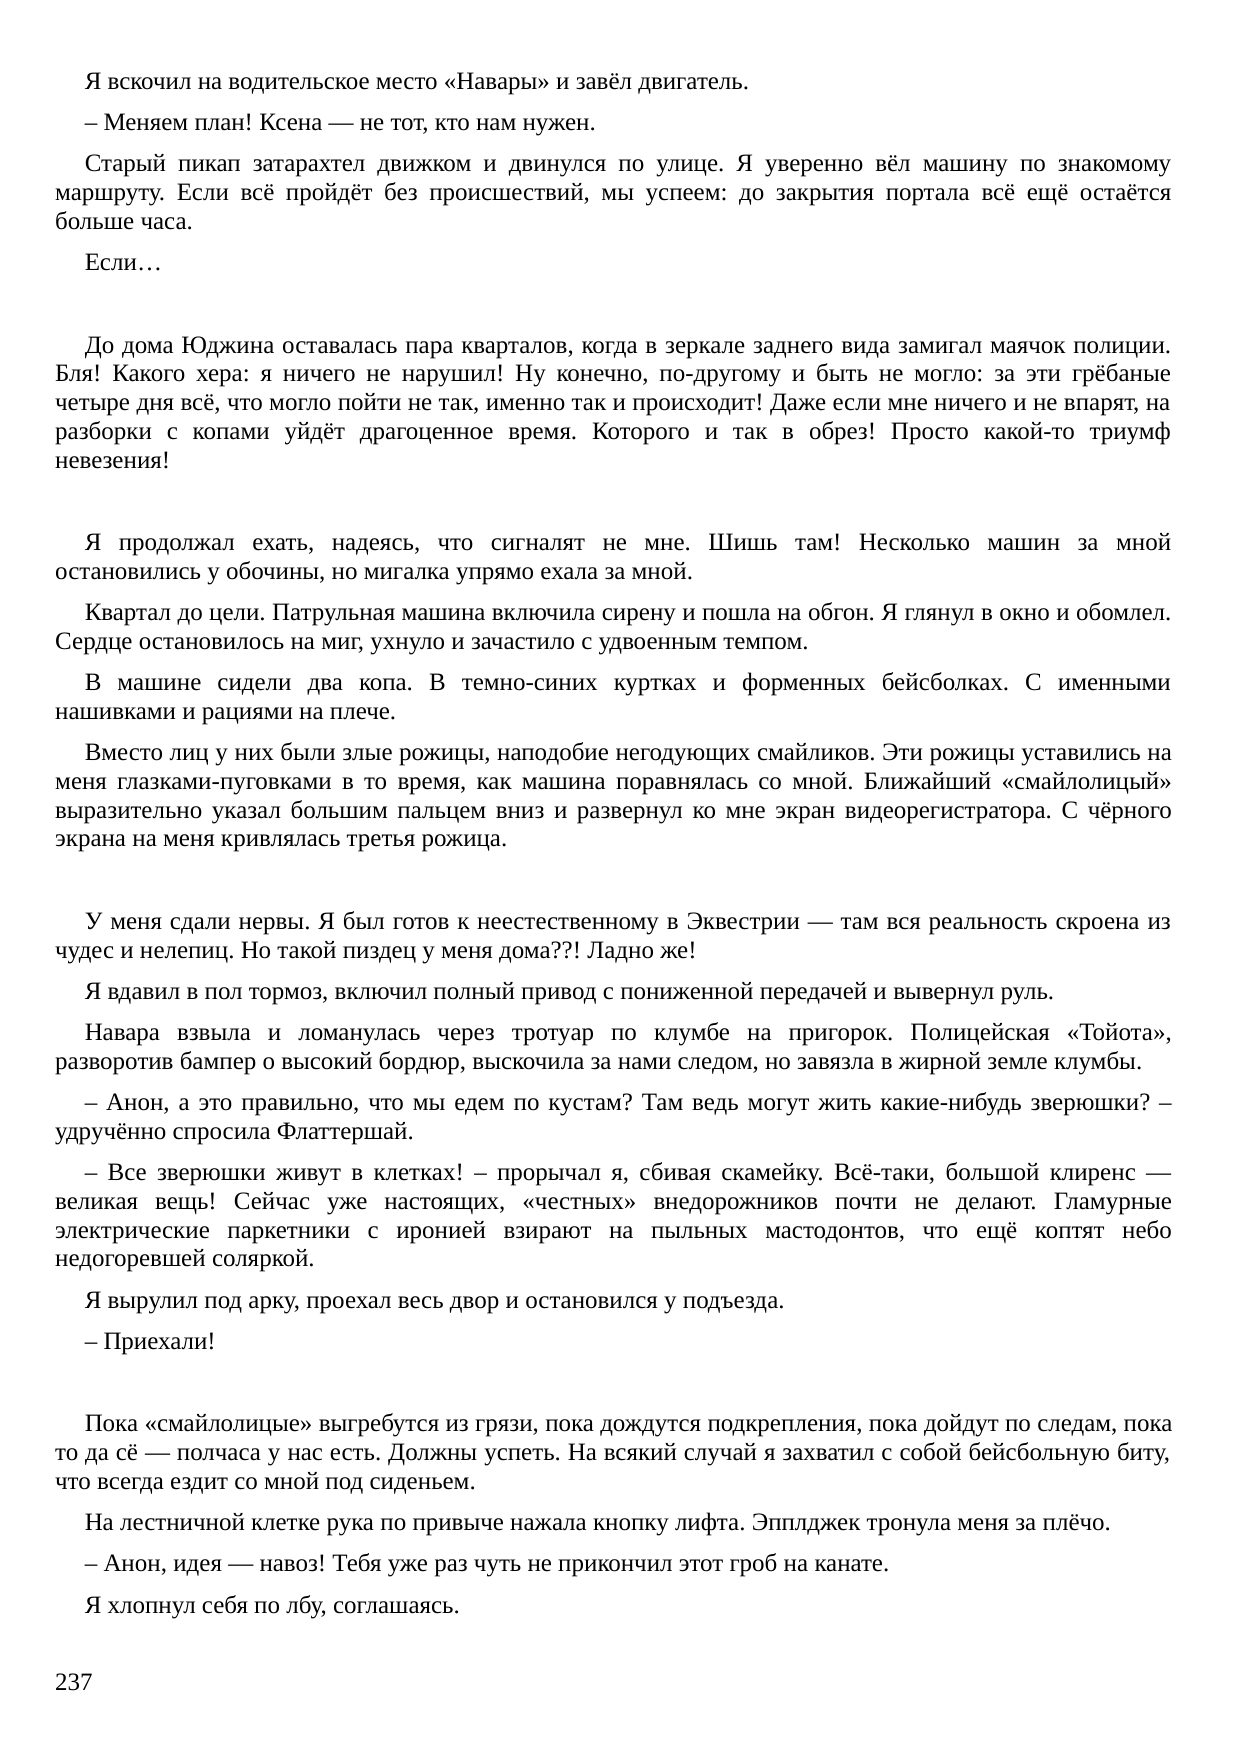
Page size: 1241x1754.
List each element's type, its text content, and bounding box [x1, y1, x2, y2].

text В машине сидели два копа. В темно-синих куртках и форменных бейсболках. С именными нашивками и рациями на плече. [55, 667, 1173, 725]
text Вместо лиц у них были злые рожицы, наподобие негодующих смайликов. Эти рожицы уставились на меня глазками-пуговками в то время, как машина поравнялась со мной. Ближайший «смайлолицый» выразительно указал большим пальцем вниз и развернул ко мне экран видеорегистратора. С чёрного экрана на меня кривлялась третья рожица. [55, 737, 1173, 852]
text – Анон, а это правильно, что мы едем по кустам? Там ведь могут жить какие-нибудь зверюшки? – удручённо спросила Флаттершай. [55, 1087, 1173, 1145]
text Если… [55, 247, 1173, 276]
text Я продолжал ехать, надеясь, что сигналят не мне. Шишь там! Несколько машин за мной остановились у обочины, но мигалка упрямо ехала за мной. [55, 527, 1173, 585]
text – Анон, идея — навоз! Тебя уже раз чуть не прикончил этот гроб на канате. [55, 1548, 1173, 1577]
text – Меняем план! Ксена — не тот, кто нам нужен. [55, 107, 1173, 136]
text Я вдавил в пол тормоз, включил полный привод с пониженной передачей и вывернул руль. [55, 976, 1173, 1005]
text Навара взвыла и ломанулась через тротуар по клумбе на пригорок. Полицейская «Тойота», разворотив бампер о высокий бордюр, выскочила за нами следом, но завязла в жирной земле клумбы. [55, 1017, 1173, 1075]
text Я вскочил на водительское место «Навары» и завёл двигатель. [55, 66, 1173, 95]
text Пока «смайлолицые» выгребутся из грязи, пока дождутся подкрепления, пока дойдут по следам, пока то да сё — полчаса у нас есть. Должны успеть. На всякий случай я захватил с собой бейсбольную биту, что всегда ездит со мной под сиденьем. [55, 1408, 1173, 1495]
text – Все зверюшки живут в клетках! – прорычал я, сбивая скамейку. Всё-таки, большой клиренс — великая вещь! Сейчас уже настоящих, «честных» внедорожников почти не делают. Гламурные электрические паркетники с иронией взирают на пыльных мастодонтов, что ещё коптят небо недогоревшей соляркой. [55, 1157, 1173, 1272]
text У меня сдали нервы. Я был готов к неестественному в Эквестрии — там вся реальность скроена из чудес и нелепиц. Но такой пиздец у меня дома??! Ладно же! [55, 906, 1173, 963]
text Квартал до цели. Патрульная машина включила сирену и пошла на обгон. Я глянул в окно и обомлел. Сердце остановилось на миг, ухнуло и зачастило с удвоенным темпом. [55, 597, 1173, 655]
text – Приехали! [55, 1326, 1173, 1355]
text До дома Юджина оставалась пара кварталов, когда в зеркале заднего вида замигал маячок полиции. Бля! Какого хера: я ничего не нарушил! Ну конечно, по-другому и быть не могло: за эти грёбаные четыре дня всё, что могло пойти не так, именно так и происходит! Даже если мне ничего и не впарят, на разборки с копами уйдёт драгоценное время. Которого и так в обрез! Просто какой-то триумф невезения! [55, 330, 1173, 473]
text Старый пикап затарахтел движком и двинулся по улице. Я уверенно вёл машину по знакомому маршруту. Если всё пройдёт без происшествий, мы успеем: до закрытия портала всё ещё остаётся больше часа. [55, 148, 1173, 235]
text Я хлопнул себя по лбу, соглашаясь. [55, 1590, 1173, 1618]
text На лестничной клетке рука по привыче нажала кнопку лифта. Эпплджек тронула меня за плёчо. [55, 1507, 1173, 1536]
text Я вырулил под арку, проехал весь двор и остановился у подъезда. [55, 1285, 1173, 1313]
